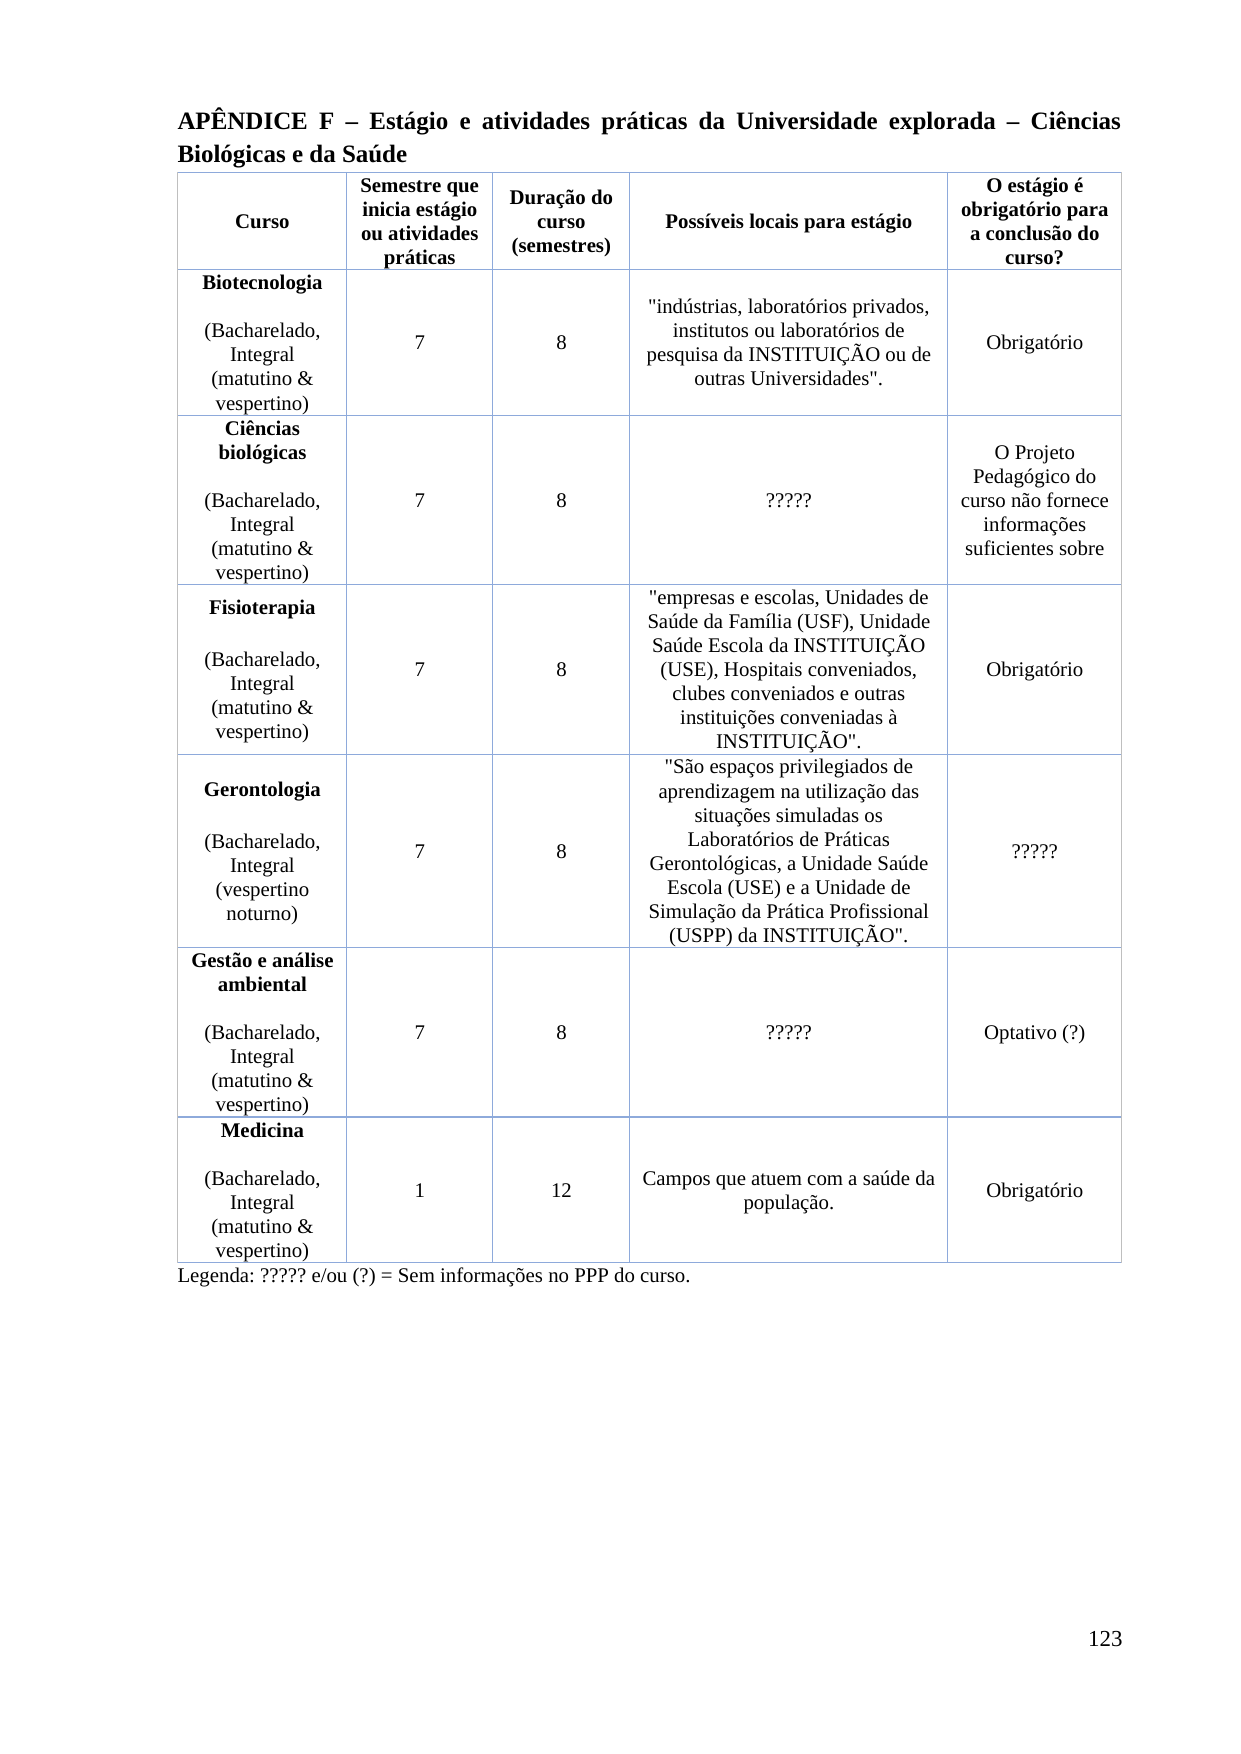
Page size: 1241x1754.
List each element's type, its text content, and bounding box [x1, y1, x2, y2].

subtitle APÊNDICE F – Estágio e atividades práticas da Universidade explorada – Ciências Biológicas e da Saúde [177, 106, 1122, 167]
table_cell Obrigatório [948, 1118, 1121, 1262]
table_cell Optativo (?) [948, 948, 1121, 1116]
table_cell Gestão e análise ambiental (Bacharelado, Integral (matutino & vespertino) [178, 948, 346, 1116]
table_cell ????? [948, 755, 1121, 947]
table_cell 8 [493, 270, 629, 414]
table_cell Gerontologia (Bacharelado, Integral (vespertino noturno) [178, 755, 346, 947]
table_header Possíveis locais para estágio [630, 173, 947, 269]
table_cell Obrigatório [948, 270, 1121, 414]
table_cell 8 [493, 755, 629, 947]
table_cell 7 [347, 755, 492, 947]
text Legenda: ????? e/ou (?) = Sem informações no PPP do curso. [177, 1263, 1122, 1287]
table_cell ????? [630, 948, 947, 1116]
table_cell 7 [347, 416, 492, 584]
table_cell Fisioterapia (Bacharelado, Integral (matutino & vespertino) [178, 585, 346, 753]
table_cell 1 [347, 1118, 492, 1262]
table_cell Biotecnologia (Bacharelado, Integral (matutino & vespertino) [178, 270, 346, 414]
table_cell 12 [493, 1118, 629, 1262]
table_cell "indústrias, laboratórios privados, institutos ou laboratórios de pesquisa da INSTITUIÇÃO ou de outras Universidades". [630, 270, 947, 414]
table_cell 7 [347, 270, 492, 414]
table_cell 8 [493, 416, 629, 584]
table_header Curso [178, 173, 346, 269]
table_header Semestre que inicia estágio ou atividades práticas [347, 173, 492, 269]
table_cell Obrigatório [948, 585, 1121, 753]
table_cell O Projeto Pedagógico do curso não fornece informações suficientes sobre [948, 416, 1121, 584]
table_cell ????? [630, 416, 947, 584]
table_header Duração do curso (semestres) [493, 173, 629, 269]
table_cell Medicina (Bacharelado, Integral (matutino & vespertino) [178, 1118, 346, 1262]
table_header O estágio é obrigatório para a conclusão do curso? [948, 173, 1121, 269]
table_cell 8 [493, 585, 629, 753]
table_cell 7 [347, 585, 492, 753]
table_cell "São espaços privilegiados de aprendizagem na utilização das situações simuladas os Laboratórios de Práticas Gerontológicas, a Unidade Saúde Escola (USE) e a Unidade de Simulação da Prática Profissional (USPP) da INSTITUIÇÃO". [630, 755, 947, 947]
table_cell "empresas e escolas, Unidades de Saúde da Família (USF), Unidade Saúde Escola da INSTITUIÇÃO (USE), Hospitais conveniados, clubes conveniados e outras instituições conveniadas à INSTITUIÇÃO". [630, 585, 947, 753]
table_cell Campos que atuem com a saúde da população. [630, 1118, 947, 1262]
table_cell Ciências biológicas (Bacharelado, Integral (matutino & vespertino) [178, 416, 346, 584]
table_cell 8 [493, 948, 629, 1116]
table_cell 7 [347, 948, 492, 1116]
